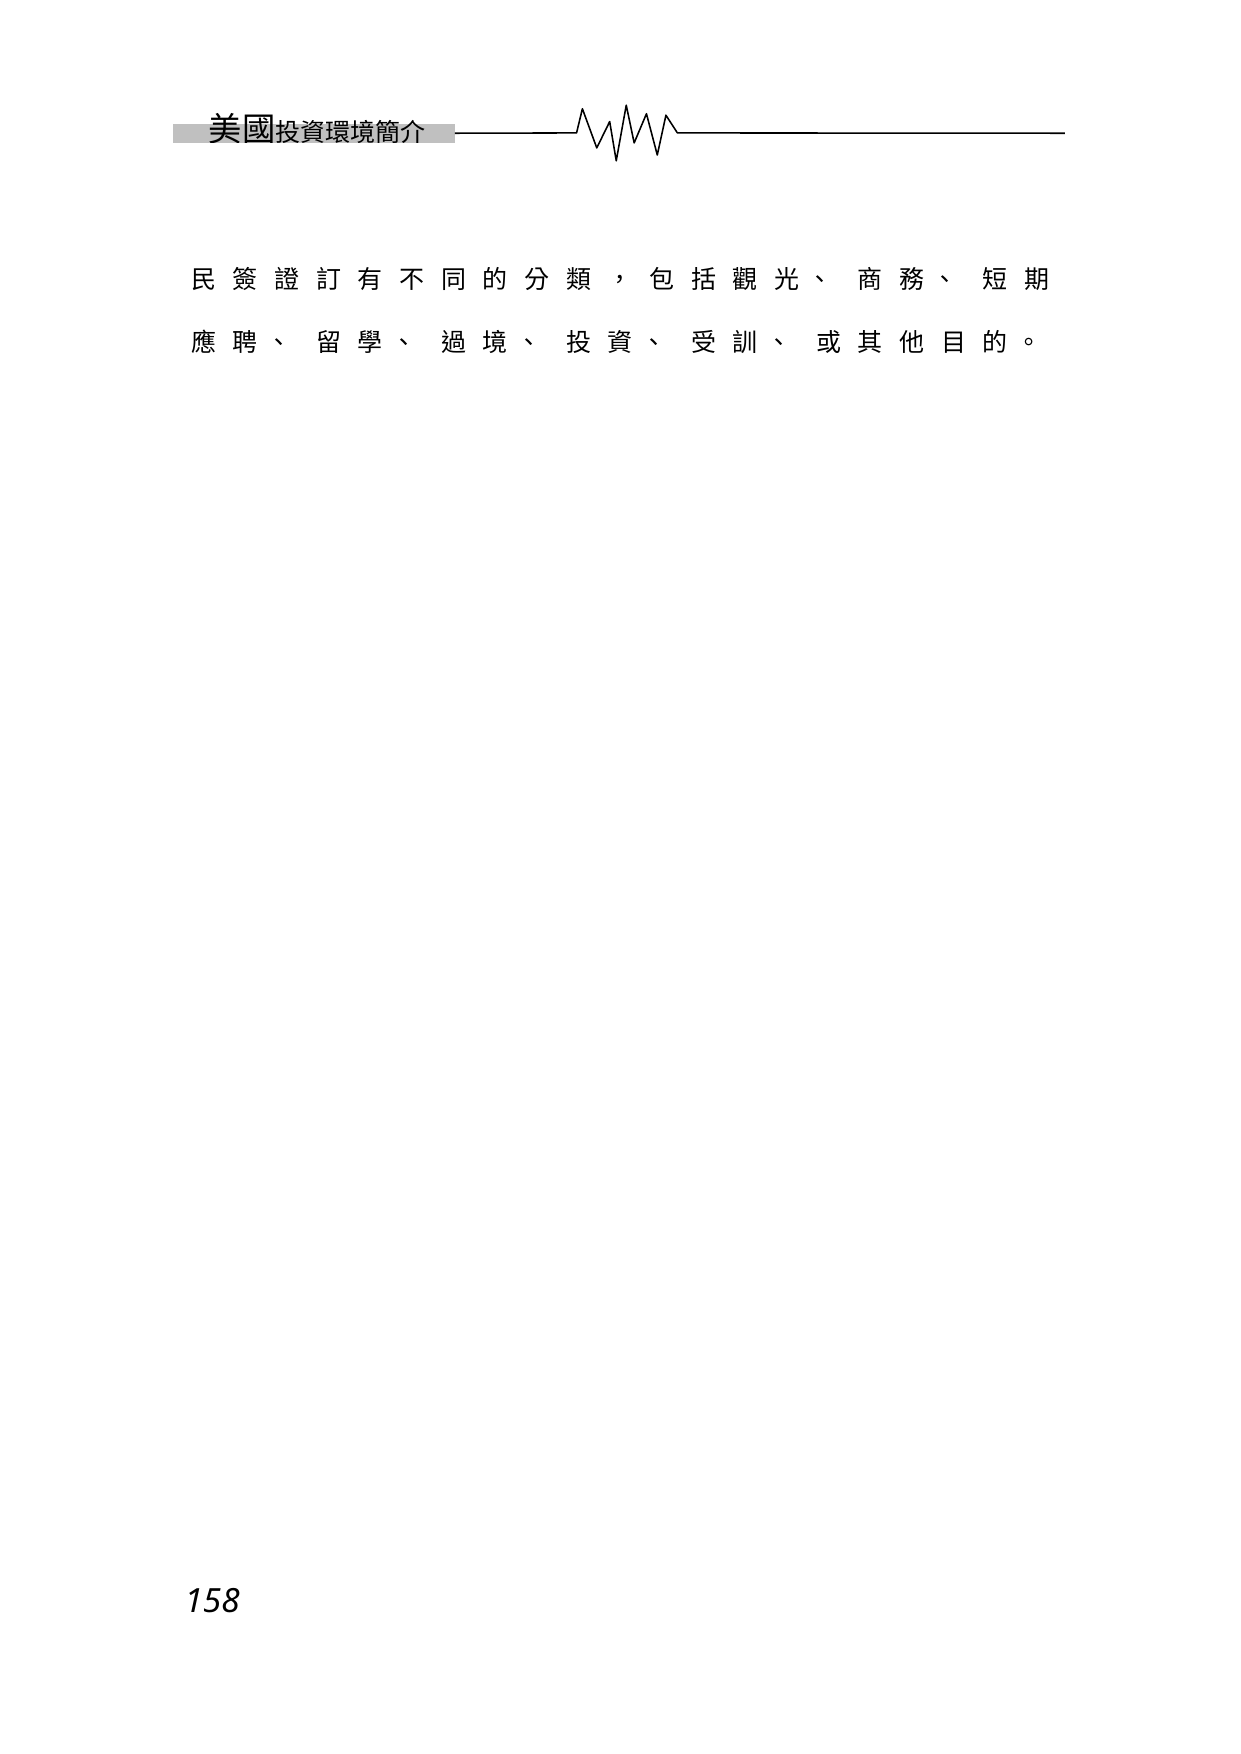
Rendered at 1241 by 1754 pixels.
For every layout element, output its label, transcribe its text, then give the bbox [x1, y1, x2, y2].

text 民簽證訂有不同的分類，包括觀光、商務、短期應聘、留學、過境、投資、受訓、或其他目的。 [183, 236, 1058, 361]
